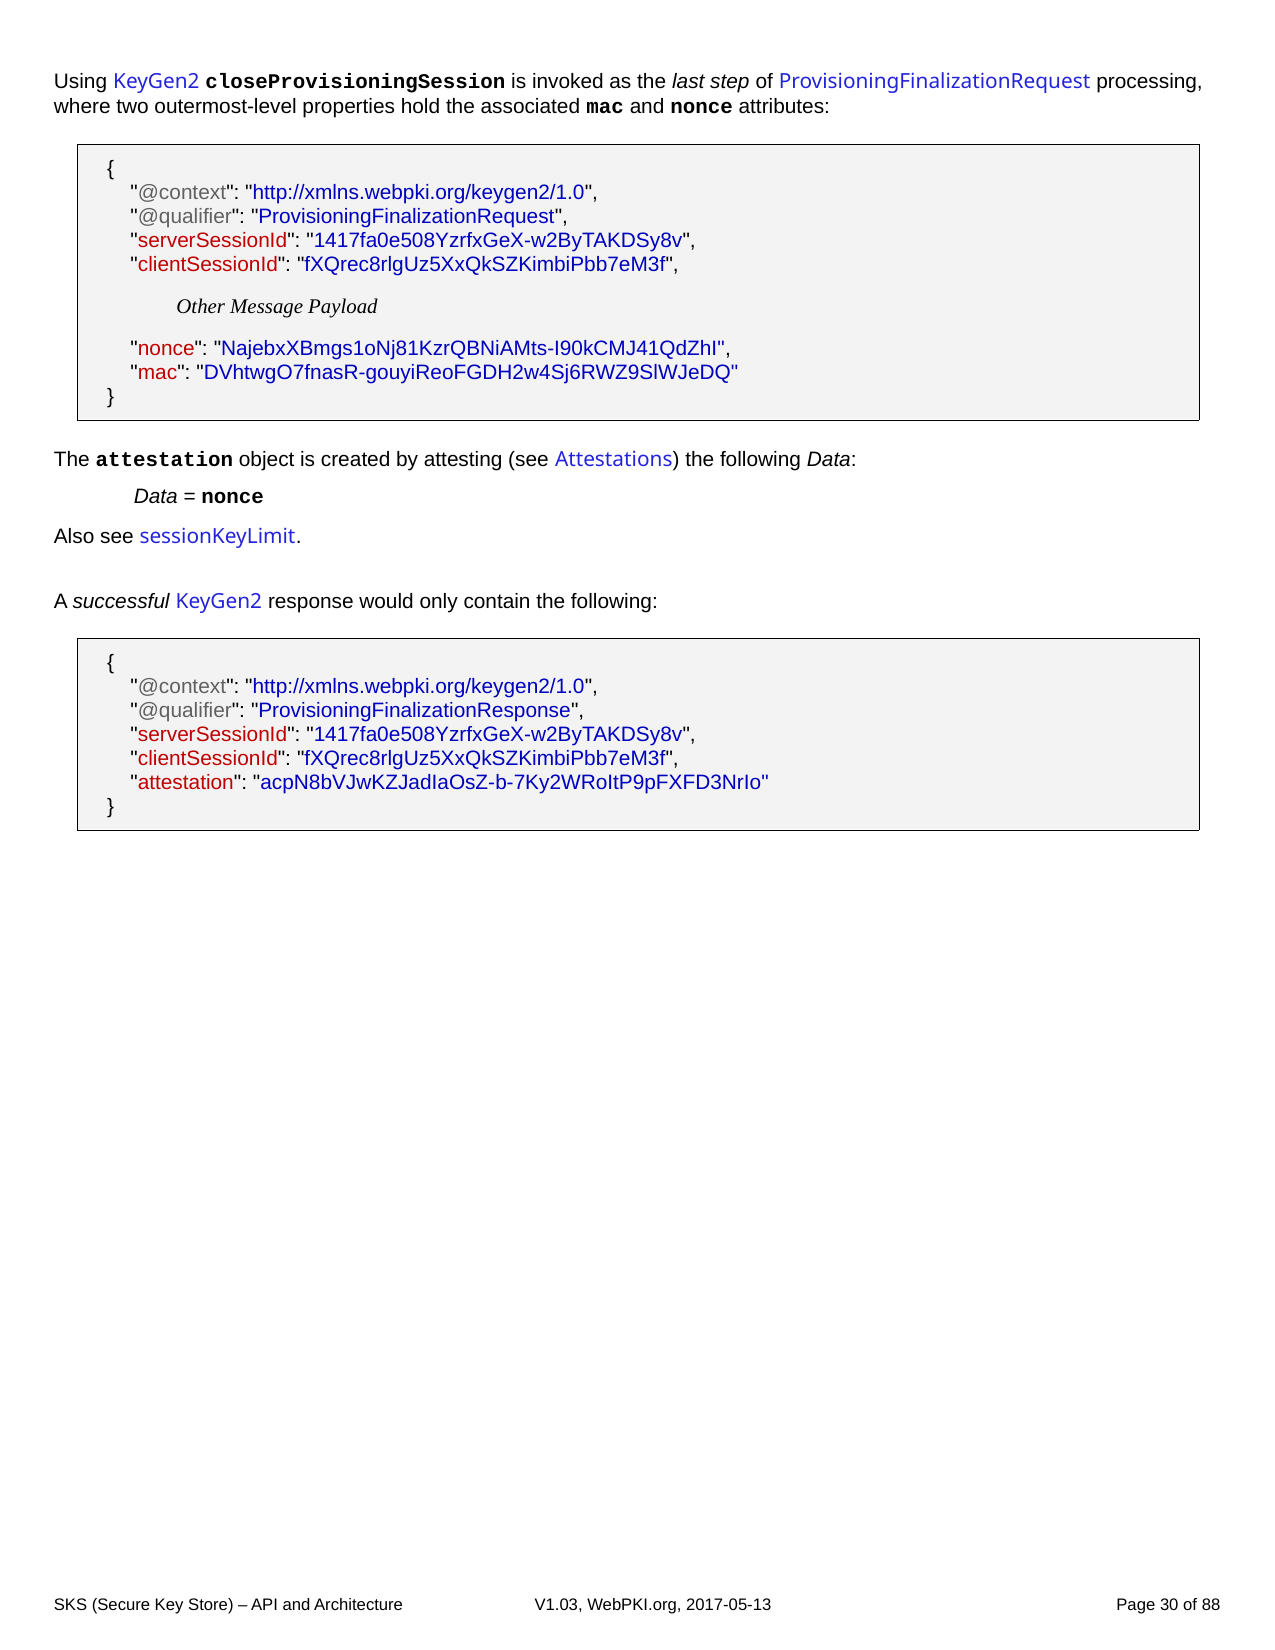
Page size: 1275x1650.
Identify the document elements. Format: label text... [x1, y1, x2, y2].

text Using KeyGen2 closeProvisioningSession is invoked as the last step of ProvisioningFinalizationRequest processing, where two outermost-level properties hold the associated mac and nonce attributes: [54, 66, 1221, 120]
table_header { "@context": "http://xmlns.webpki.org/keygen2/1.0", "@qualifier": "ProvisioningFinalizationResponse", "serverSessionId": "1417fa0e508YzrfxGeX-w2ByTAKDSy8v", "clientSessionId": "fXQrec8rlgUz5XxQkSZKimbiPbb7eM3f", "attestation": "acpN8bVJwKZJadIaOsZ-b-7Ky2WRoItP9pFXFD3NrIo" } [78, 639, 1199, 829]
text The attestation object is created by attesting (see Attestations) the following Data: [54, 444, 1221, 472]
text Data = nonce [54, 484, 1221, 510]
text A successful KeyGen2 response would only contain the following: [54, 586, 1221, 614]
table_header { "@context": "http://xmlns.webpki.org/keygen2/1.0", "@qualifier": "ProvisioningFinalizationRequest", "serverSessionId": "1417fa0e508YzrfxGeX-w2ByTAKDSy8v", "clientSessionId": "fXQrec8rlgUz5XxQkSZKimbiPbb7eM3f", Other Message Payload "nonce": "NajebxXBmgs1oNj81KzrQBNiAMts-I90kCMJ41QdZhI", "mac": "DVhtwgO7fnasR-gouyiReoFGDH2w4Sj6RWZ9SlWJeDQ" } [78, 145, 1199, 419]
text Also see sessionKeyLimit. [54, 522, 1221, 550]
